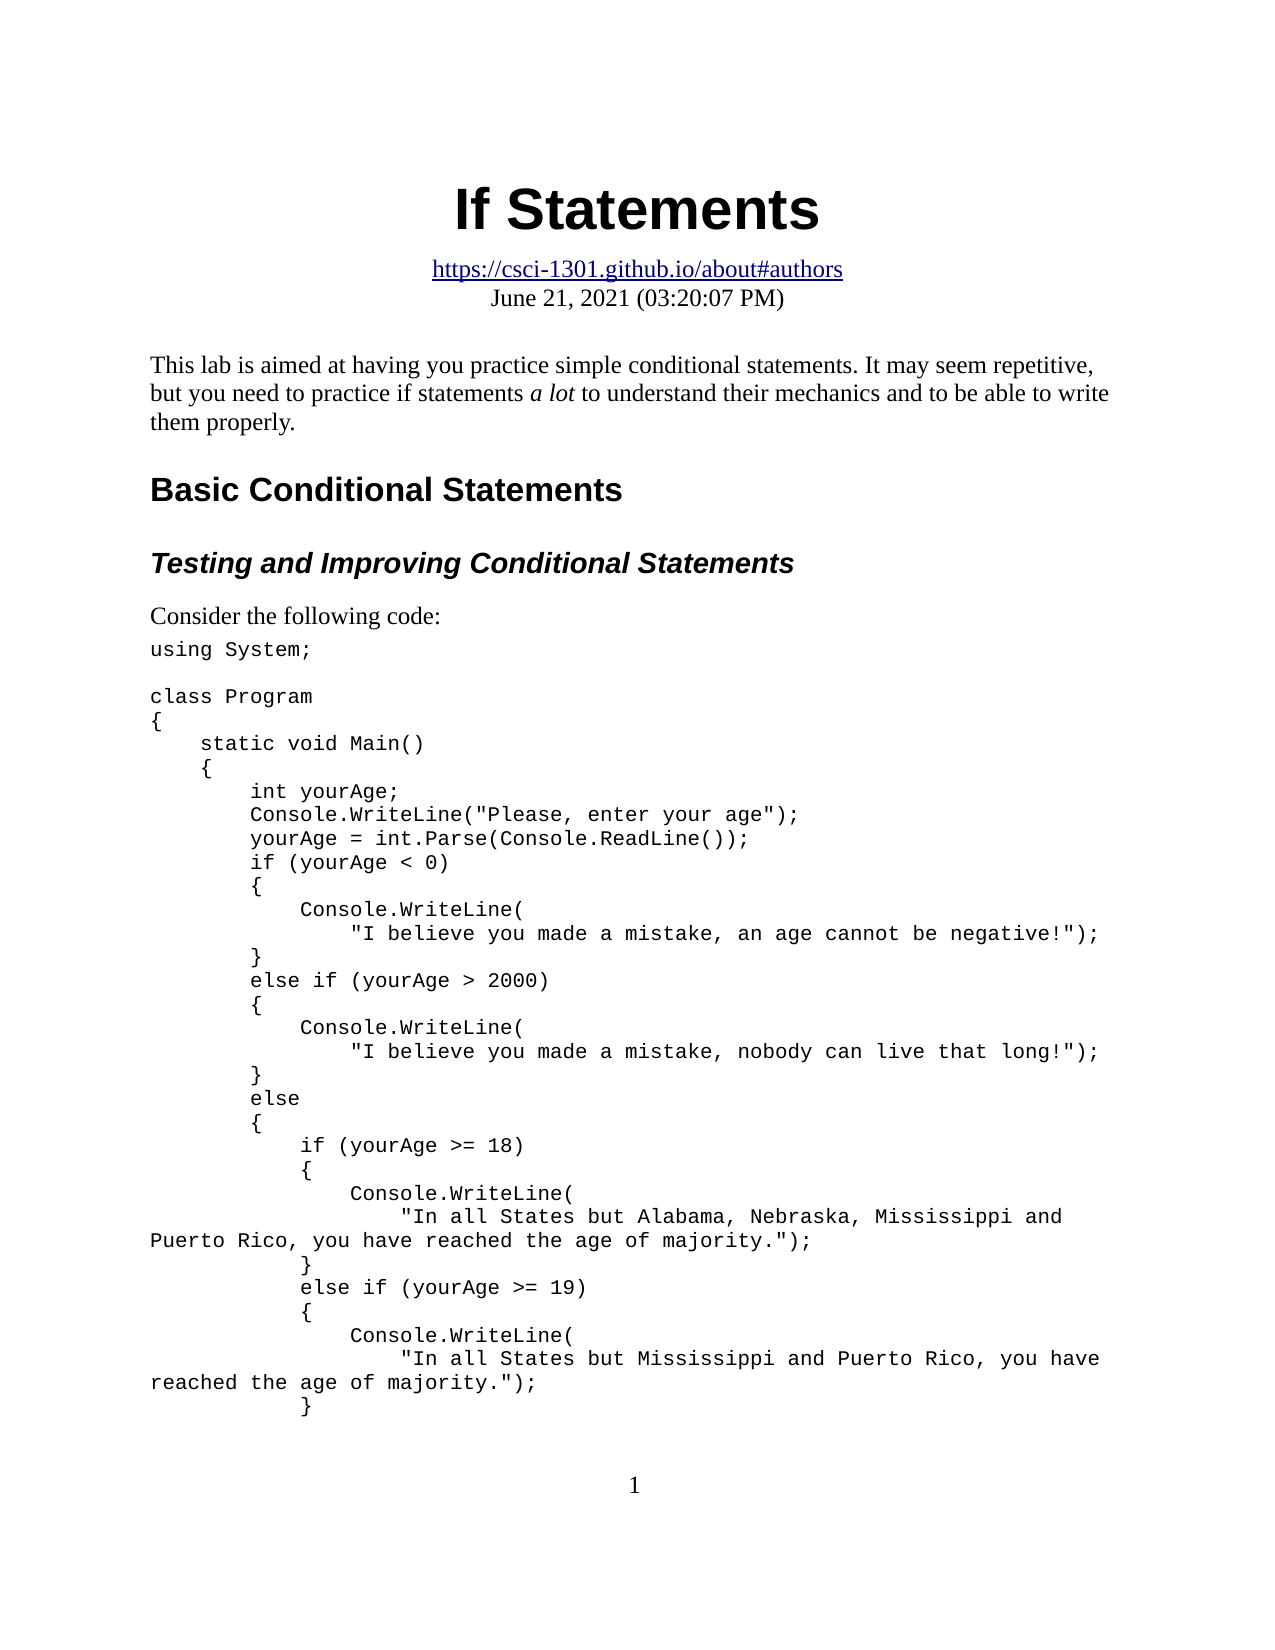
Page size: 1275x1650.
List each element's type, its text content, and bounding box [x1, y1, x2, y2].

text Console.WriteLine( [150, 1324, 1125, 1348]
text { [150, 875, 1125, 899]
text { [150, 993, 1125, 1017]
text { [150, 1112, 1125, 1135]
text if (yourAge >= 18) [150, 1135, 1125, 1159]
text { [150, 710, 1125, 733]
text { [150, 1159, 1125, 1183]
text https://csci-1301.github.io/about#authors [150, 254, 1125, 283]
text yourAge = int.Parse(Console.ReadLine()); [150, 828, 1125, 852]
text else if (yourAge > 2000) [150, 970, 1125, 993]
title If Statements [150, 175, 1125, 242]
text This lab is aimed at having you practice simple conditional statements. It may seem repetitive, but you need to practice if statements a lot to understand their mechanics and to be able to write them properly. [150, 350, 1125, 436]
text } [150, 946, 1125, 970]
text { [150, 757, 1125, 781]
text } [150, 1396, 1125, 1419]
text "In all States but Mississippi and Puerto Rico, you have reached the age of majority."); [150, 1348, 1125, 1396]
subtitle Basic Conditional Statements [150, 470, 1125, 509]
text } [150, 1254, 1125, 1277]
text "I believe you made a mistake, nobody can live that long!"); [150, 1041, 1125, 1064]
text June 21, 2021 (03:20:07 PM) [150, 283, 1125, 312]
text else if (yourAge >= 19) [150, 1277, 1125, 1301]
text static void Main() [150, 733, 1125, 757]
text class Program [150, 686, 1125, 710]
text int yourAge; [150, 781, 1125, 804]
text Console.WriteLine("Please, enter your age"); [150, 804, 1125, 828]
text { [150, 1301, 1125, 1324]
text Console.WriteLine( [150, 1183, 1125, 1206]
text using System; [150, 639, 1125, 662]
text Consider the following code: [150, 601, 1125, 630]
text "I believe you made a mistake, an age cannot be negative!"); [150, 923, 1125, 946]
text if (yourAge < 0) [150, 852, 1125, 875]
text else [150, 1088, 1125, 1112]
text } [150, 1064, 1125, 1088]
text Console.WriteLine( [150, 899, 1125, 923]
subtitle Testing and Improving Conditional Statements [150, 546, 1125, 580]
text "In all States but Alabama, Nebraska, Mississippi and Puerto Rico, you have reached the age of majority."); [150, 1206, 1125, 1254]
text Console.WriteLine( [150, 1017, 1125, 1041]
